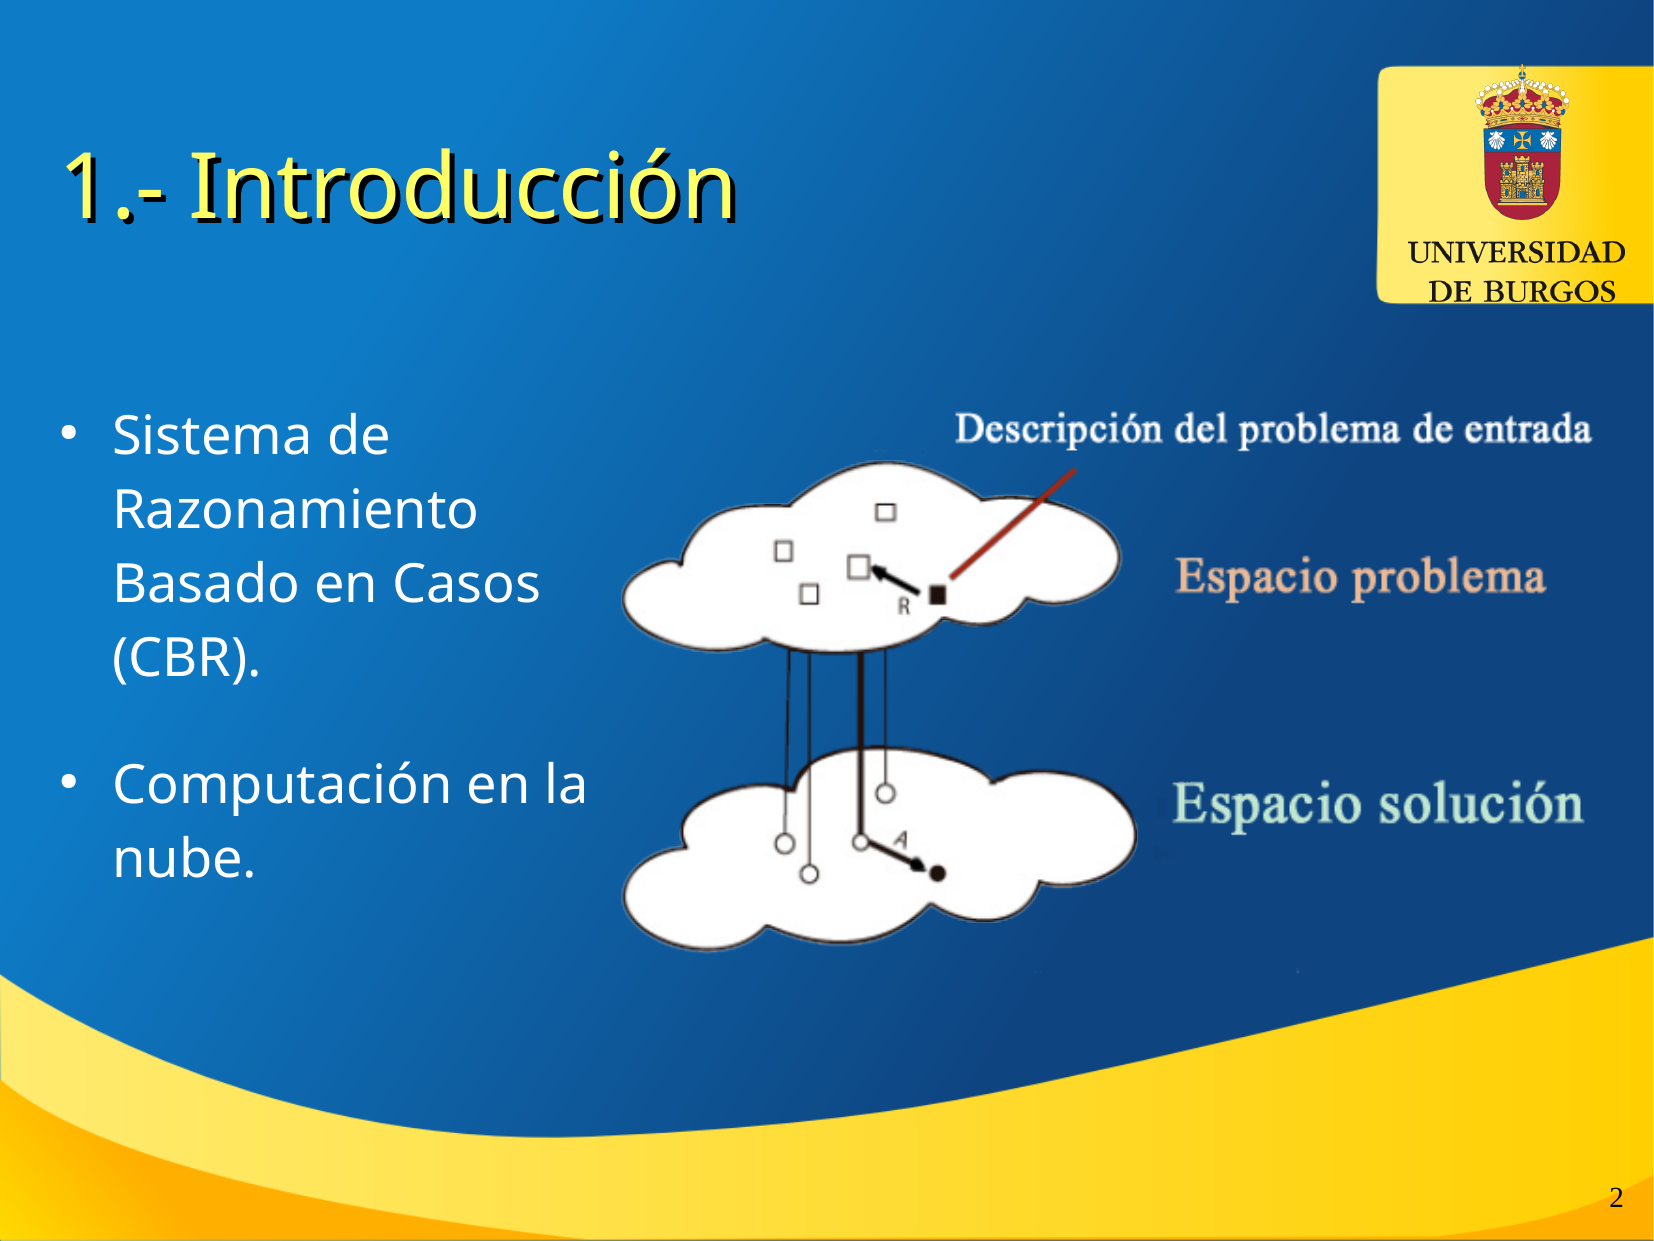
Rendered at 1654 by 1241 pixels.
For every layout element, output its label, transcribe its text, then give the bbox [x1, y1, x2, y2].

title 1.- Introducción [59, 70, 1335, 296]
list Sistema de Razonamiento Basado en Casos (CBR). Computación en la nube. [41, 396, 590, 1034]
picture [0, 0, 1654, 1241]
